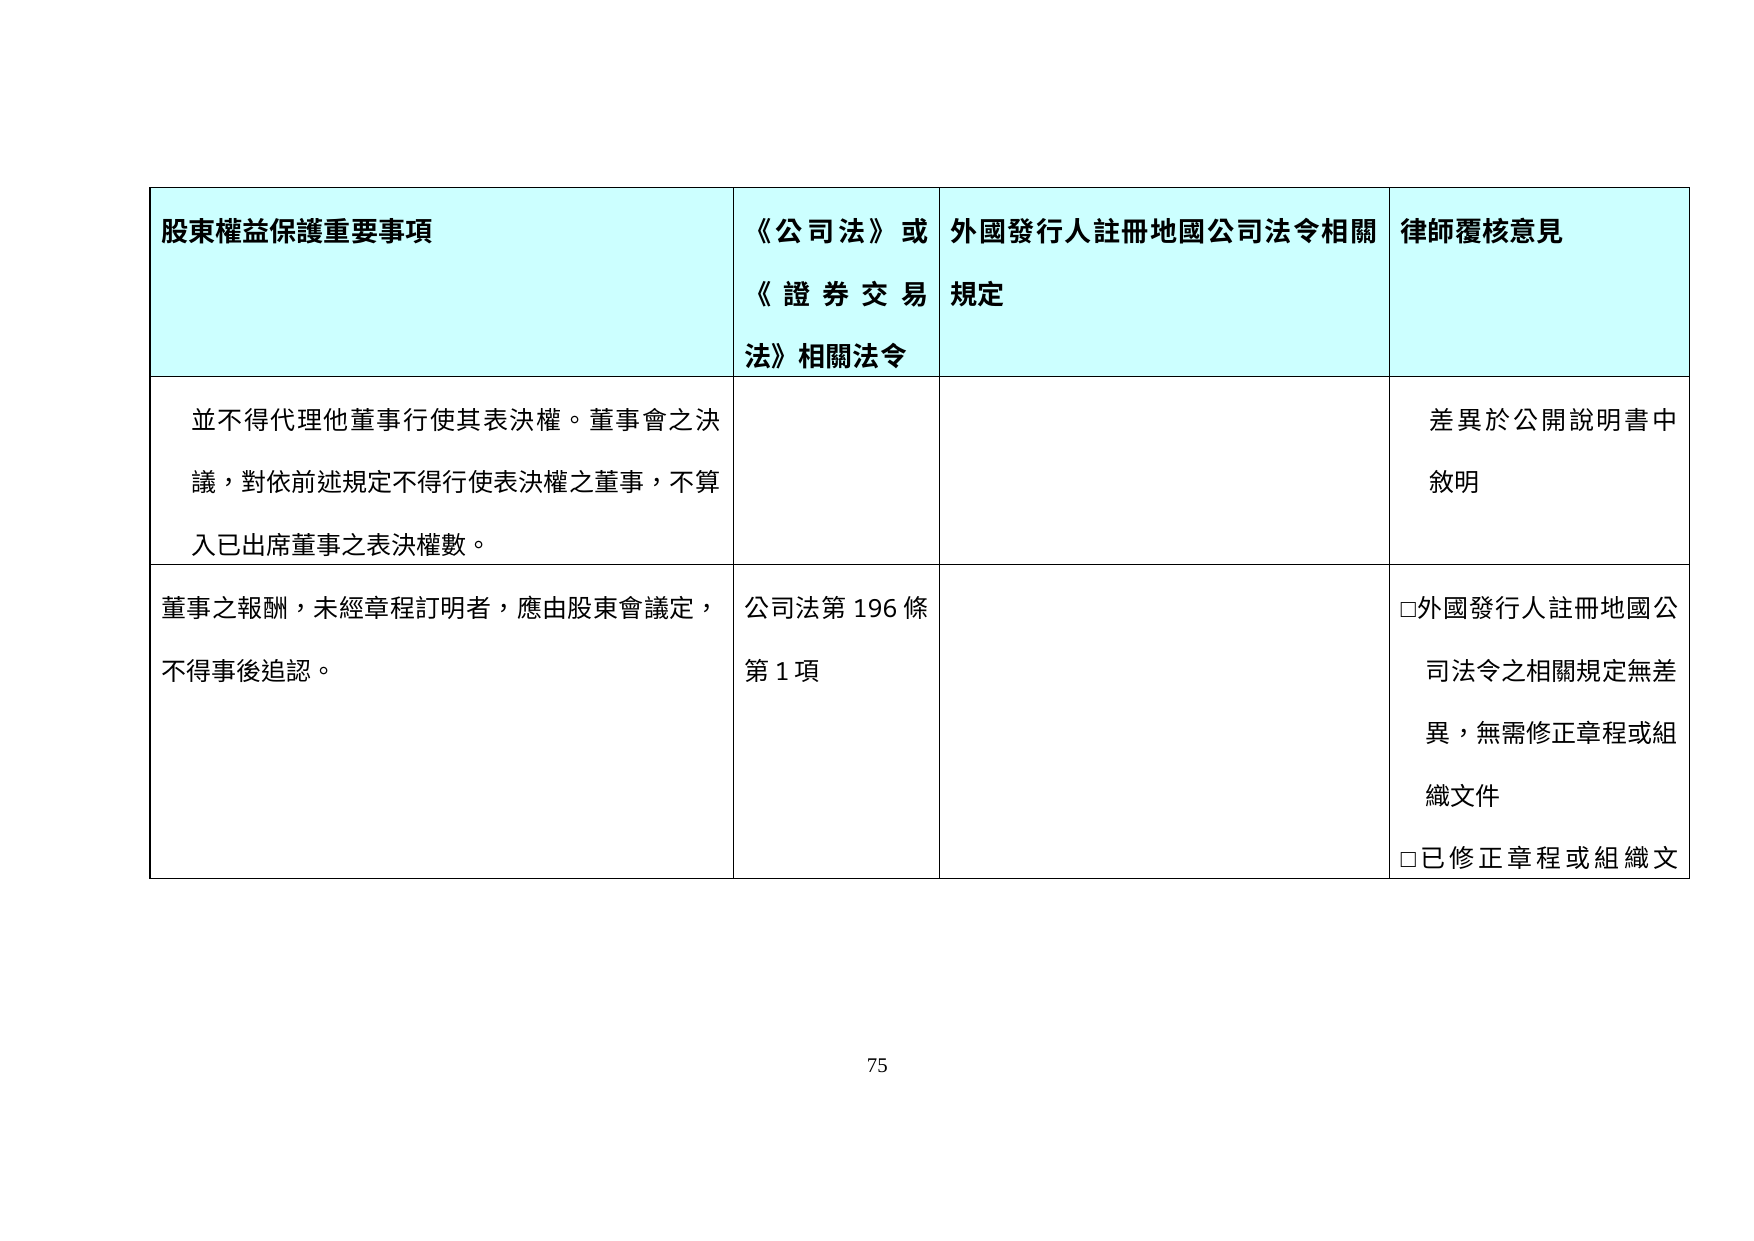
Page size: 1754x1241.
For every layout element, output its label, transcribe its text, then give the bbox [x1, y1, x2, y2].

table_header 《公司法》或《證券交易法》相關法令 [734, 188, 939, 376]
table_header 律師覆核意見 [1390, 188, 1689, 376]
table_cell [940, 377, 1389, 564]
table_cell □外國發行人註冊地國公司法令之相關規定無差異，無需修正章程或組織文件 □已修正章程或組織文 [1390, 565, 1689, 878]
table_cell 董事之報酬，未經章程訂明者，應由股東會議定，不得事後追認。 [151, 565, 733, 878]
table_cell 差異於公開說明書中敘明 [1390, 377, 1689, 564]
table_cell 公司法第196條第1項 [734, 565, 939, 878]
table_cell [940, 565, 1389, 878]
table_header 股東權益保護重要事項 [151, 188, 733, 376]
table_cell [734, 377, 939, 564]
table_header 外國發行人註冊地國公司法令相關規定 [940, 188, 1389, 376]
table_cell 並不得代理他董事行使其表決權。董事會之決議，對依前述規定不得行使表決權之董事，不算入已出席董事之表決權數。 [151, 377, 733, 564]
